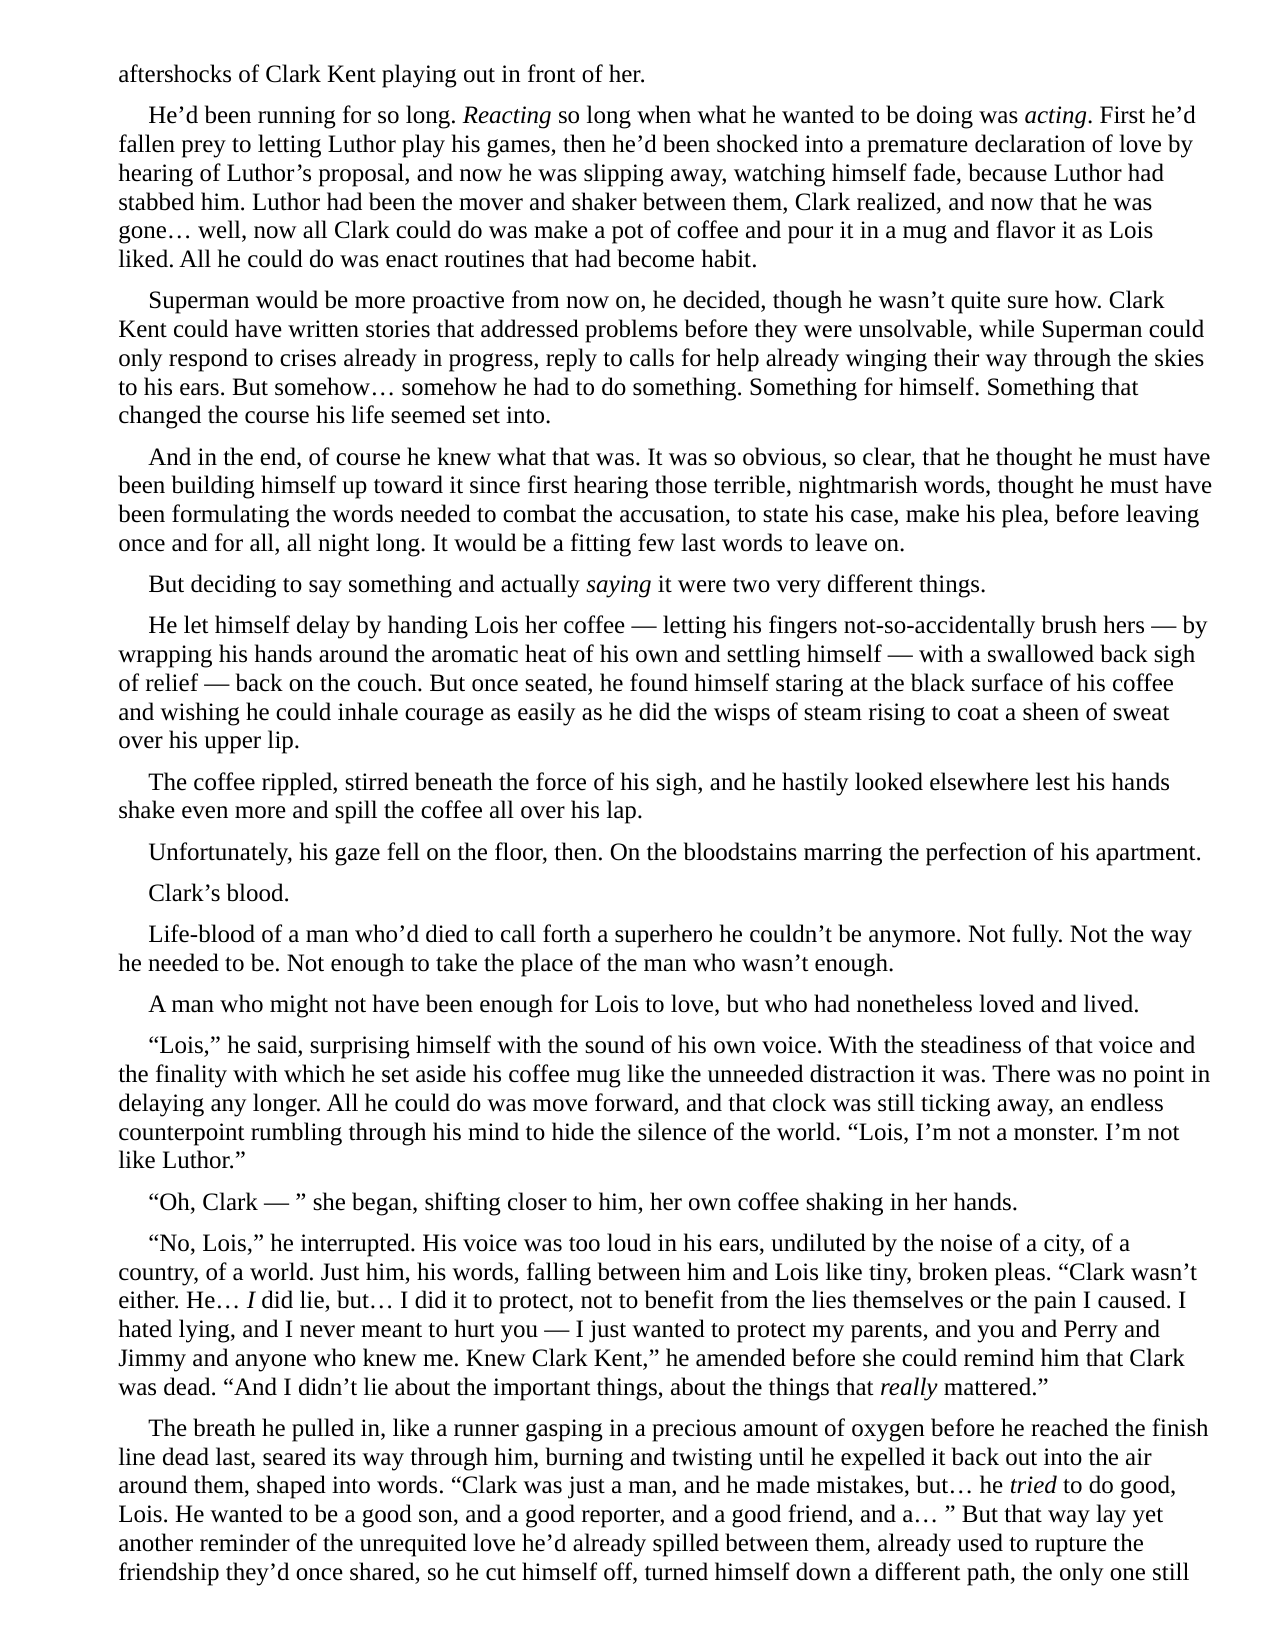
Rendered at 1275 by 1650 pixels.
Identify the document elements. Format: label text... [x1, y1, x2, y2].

text Unfortunately, his gaze fell on the floor, then. On the bloodstains marring the perfection of his apartment. [118, 837, 1216, 865]
text He’d been running for so long. Reacting so long when what he wanted to be doing was acting. First he’d fallen prey to letting Luthor play his games, then he’d been shocked into a premature declaration of love by hearing of Luthor’s proposal, and now he was slipping away, watching himself fade, because Luthor had stabbed him. Luthor had been the mover and shaker between them, Clark realized, and now that he was gone… well, now all Clark could do was make a pot of coffee and pour it in a mug and flavor it as Lois liked. All he could do was enact routines that had become habit. [118, 100, 1216, 273]
text And in the end, of course he knew what that was. It was so obvious, so clear, that he thought he must have been building himself up toward it since first hearing those terrible, nightmarish words, thought he must have been formulating the words needed to combat the accusation, to state his case, make his plea, before leaving once and for all, all night long. It would be a fitting few last words to leave on. [118, 442, 1216, 557]
text The breath he pulled in, like a runner gasping in a precious amount of oxygen before he reached the finish line dead last, seared its way through him, burning and twisting until he expelled it back out into the air around them, shaped into words. “Clark was just a man, and he made mistakes, but… he tried to do good, Lois. He wanted to be a good son, and a good reporter, and a good friend, and a… ” But that way lay yet another reminder of the unrequited love he’d already spilled between them, already used to rupture the friendship they’d once shared, so he cut himself off, turned himself down a different path, the only one still [118, 1413, 1216, 1585]
text Life-blood of a man who’d died to call forth a superhero he couldn’t be anymore. Not fully. Not the way he needed to be. Not enough to take the place of the man who wasn’t enough. [118, 919, 1216, 977]
text He let himself delay by handing Lois her coffee — letting his fingers not-so-accidentally brush hers — by wrapping his hands around the aromatic heat of his own and settling himself — with a swallowed back sigh of relief — back on the couch. But once seated, he found himself staring at the black surface of his coffee and wishing he could inhale courage as easily as he did the wisps of steam rising to coat a sheen of sweat over his upper lip. [118, 610, 1216, 754]
text “No, Lois,” he interrupted. His voice was too loud in his ears, undiluted by the noise of a city, of a country, of a world. Just him, his words, falling between him and Lois like tiny, broken pleas. “Clark wasn’t either. He… I did lie, but… I did it to protect, not to benefit from the lies themselves or the pain I caused. I hated lying, and I never meant to hurt you — I just wanted to protect my parents, and you and Perry and Jimmy and anyone who knew me. Knew Clark Kent,” he amended before she could remind him that Clark was dead. “And I didn’t lie about the important things, about the things that really mattered.” [118, 1228, 1216, 1400]
text But deciding to say something and actually saying it were two very different things. [118, 569, 1216, 598]
text The coffee rippled, stirred beneath the force of his sigh, and he hastily looked elsewhere lest his hands shake even more and spill the coffee all over his lap. [118, 767, 1216, 824]
text A man who might not have been enough for Lois to love, but who had nonetheless loved and lived. [118, 989, 1216, 1018]
text Superman would be more proactive from now on, he decided, though he wasn’t quite sure how. Clark Kent could have written stories that addressed problems before they were unsolvable, while Superman could only respond to crises already in progress, reply to calls for help already winging their way through the skies to his ears. But somehow… somehow he had to do something. Something for himself. Something that changed the course his life seemed set into. [118, 285, 1216, 429]
text Clark’s blood. [118, 878, 1216, 907]
text “Lois,” he said, surprising himself with the sound of his own voice. With the steadiness of that voice and the finality with which he set aside his coffee mug like the unneeded distraction it was. There was no point in delaying any longer. All he could do was move forward, and that clock was still ticking away, an endless counterpoint rumbling through his mind to hide the silence of the world. “Lois, I’m not a monster. I’m not like Luthor.” [118, 1030, 1216, 1174]
text aftershocks of Clark Kent playing out in front of her. [118, 59, 1216, 88]
text “Oh, Clark — ” she began, shifting closer to him, her own coffee shaking in her hands. [118, 1187, 1216, 1215]
